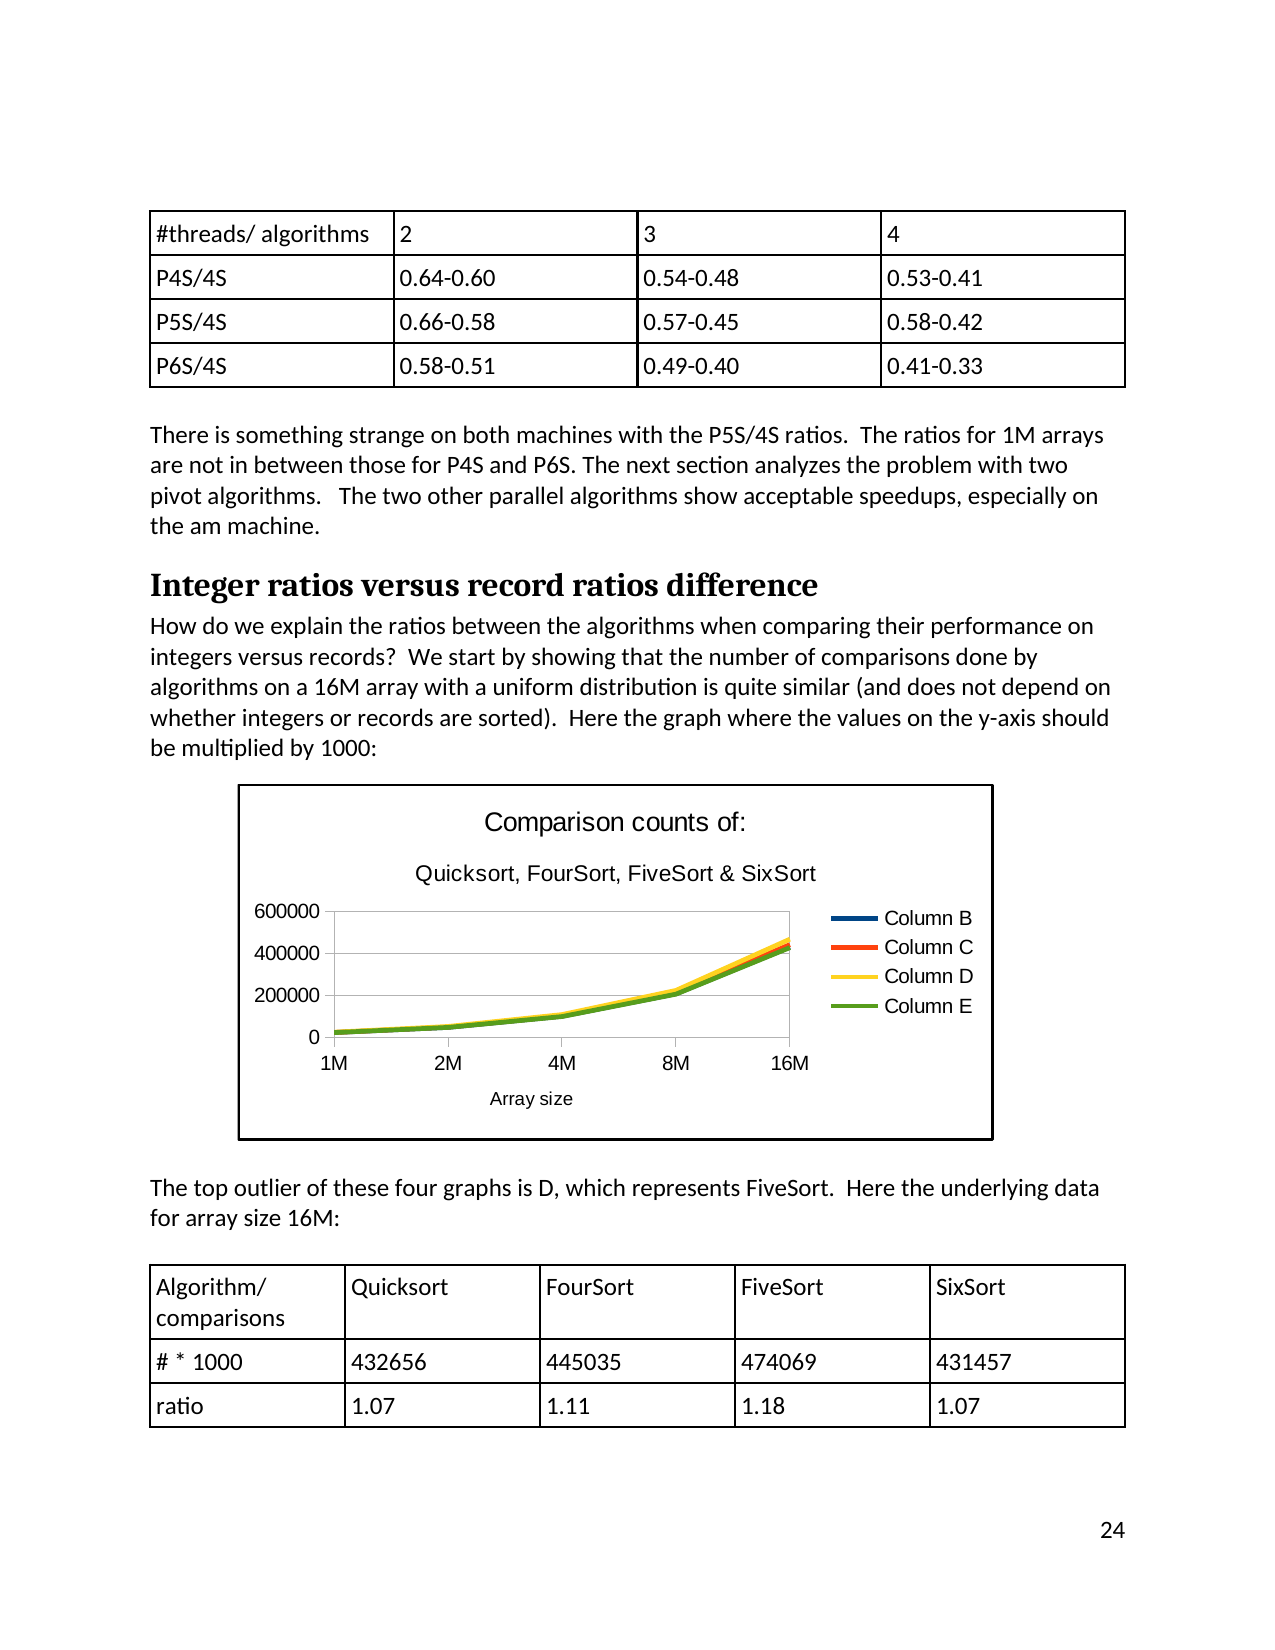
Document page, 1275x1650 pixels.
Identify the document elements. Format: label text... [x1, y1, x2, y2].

table_header FourSort [541, 1266, 734, 1338]
subtitle Integer ratios versus record ratios difference [150, 566, 1125, 604]
table_cell 0.64-0.60 [395, 256, 636, 298]
table_cell P4S/4S [151, 256, 393, 298]
text How do we explain the ratios between the algorithms when comparing their performance on integers versus records? We start by showing that the number of comparisons done by algorithms on a 16M array with a uniform distribution is quite similar (and does not depend on whether integers or records are sorted). Here the graph where the values on the y-axis should be multiplied by 1000: [150, 611, 1125, 763]
table_cell 0.57-0.45 [639, 300, 880, 342]
text The top outlier of these four graphs is D, which represents FiveSort. Here the underlying data for array size 16M: [150, 1172, 1125, 1233]
table_header FiveSort [736, 1266, 929, 1338]
table_header Algorithm/ comparisons [151, 1266, 344, 1338]
table_cell 432656 [346, 1340, 539, 1382]
table_cell 0.49-0.40 [639, 344, 880, 386]
table_header 2 [395, 212, 636, 254]
table_cell P5S/4S [151, 300, 393, 342]
table_cell 445035 [541, 1340, 734, 1382]
table_cell P6S/4S [151, 344, 393, 386]
table_cell 1.18 [736, 1384, 929, 1426]
table_header 4 [882, 212, 1124, 254]
table_cell 431457 [931, 1340, 1124, 1382]
table_cell 0.53-0.41 [882, 256, 1124, 298]
table_cell 0.58-0.42 [882, 300, 1124, 342]
text There is something strange on both machines with the P5S/4S ratios. The ratios for 1M arrays are not in between those for P4S and P6S. The next section analyzes the problem with two pivot algorithms. The two other parallel algorithms show acceptable speedups, especially on the am machine. [150, 419, 1125, 541]
table_cell 0.54-0.48 [639, 256, 880, 298]
table_cell 1.07 [931, 1384, 1124, 1426]
table_cell 0.58-0.51 [395, 344, 636, 386]
table_cell # * 1000 [151, 1340, 344, 1382]
table_cell 0.66-0.58 [395, 300, 636, 342]
table_header Quicksort [346, 1266, 539, 1338]
table_header #threads/ algorithms [151, 212, 393, 254]
table_cell ratio [151, 1384, 344, 1426]
table_cell 474069 [736, 1340, 929, 1382]
table_cell 0.41-0.33 [882, 344, 1124, 386]
table_cell 1.11 [541, 1384, 734, 1426]
table_cell 1.07 [346, 1384, 539, 1426]
table_header 3 [639, 212, 880, 254]
table_header SixSort [931, 1266, 1124, 1338]
